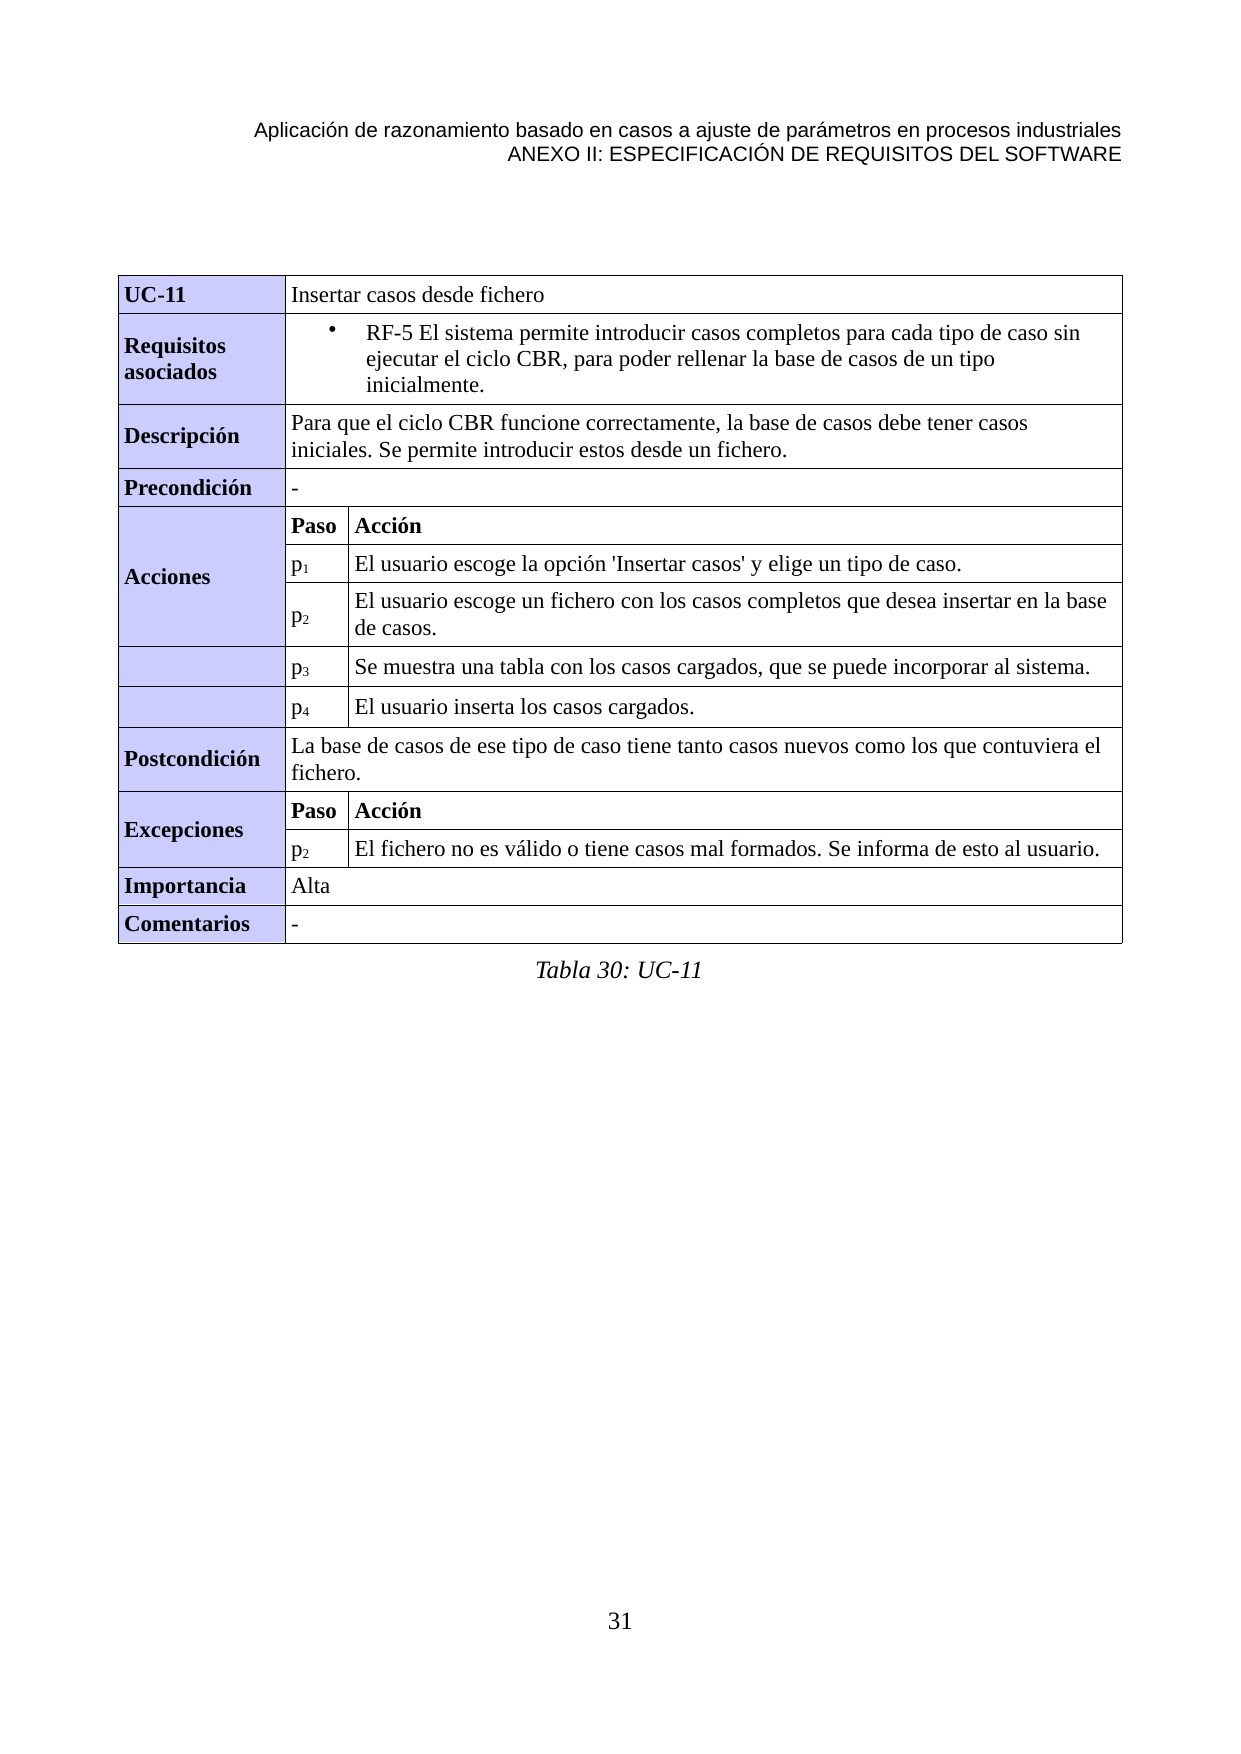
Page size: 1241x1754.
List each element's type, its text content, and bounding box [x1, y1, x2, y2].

table_cell p3 [286, 647, 348, 686]
table_cell Se muestra una tabla con los casos cargados, que se puede incorporar al sistema. [349, 647, 1122, 686]
table_cell Precondición [119, 469, 285, 506]
table_cell El fichero no es válido o tiene casos mal formados. Se informa de esto al usuario. [349, 830, 1122, 867]
table_cell RF-5 El sistema permite introducir casos completos para cada tipo de caso sin ejecutar el ciclo CBR, para poder rellenar la base de casos de un tipo inicialmente. [286, 314, 1122, 404]
table_cell El usuario inserta los casos cargados. [349, 687, 1122, 727]
table_header UC-11 [119, 276, 285, 313]
table_cell p2 [286, 830, 348, 867]
table_cell Acciones [119, 507, 285, 646]
table_cell Descripción [119, 405, 285, 468]
table_cell - [286, 906, 1122, 942]
table_header Insertar casos desde fichero [286, 276, 1122, 313]
table_cell p4 [286, 687, 348, 727]
table_cell Comentarios [119, 906, 285, 942]
table_cell p1 [286, 545, 348, 582]
table_cell [119, 647, 285, 686]
table_cell Paso [286, 507, 348, 544]
table_cell Importancia [119, 868, 285, 904]
table_cell Requisitos asociados [119, 314, 285, 404]
table_cell - [286, 469, 1122, 506]
table_cell Acción [349, 507, 1122, 544]
table_cell La base de casos de ese tipo de caso tiene tanto casos nuevos como los que contuviera el fichero. [286, 728, 1122, 791]
table_cell Acción [349, 792, 1122, 829]
table_cell [119, 687, 285, 727]
table_cell Alta [286, 868, 1122, 904]
table_cell El usuario escoge la opción 'Insertar casos' y elige un tipo de caso. [349, 545, 1122, 582]
table_cell El usuario escoge un fichero con los casos completos que desea insertar en la base de casos. [349, 583, 1122, 646]
text Tabla 30: UC-11 [118, 955, 1122, 984]
table_cell Paso [286, 792, 348, 829]
table_cell Para que el ciclo CBR funcione correctamente, la base de casos debe tener casos iniciales. Se permite introducir estos desde un fichero. [286, 405, 1122, 468]
table_cell p2 [286, 583, 348, 646]
table_cell Postcondición [119, 728, 285, 791]
table_cell Excepciones [119, 792, 285, 867]
